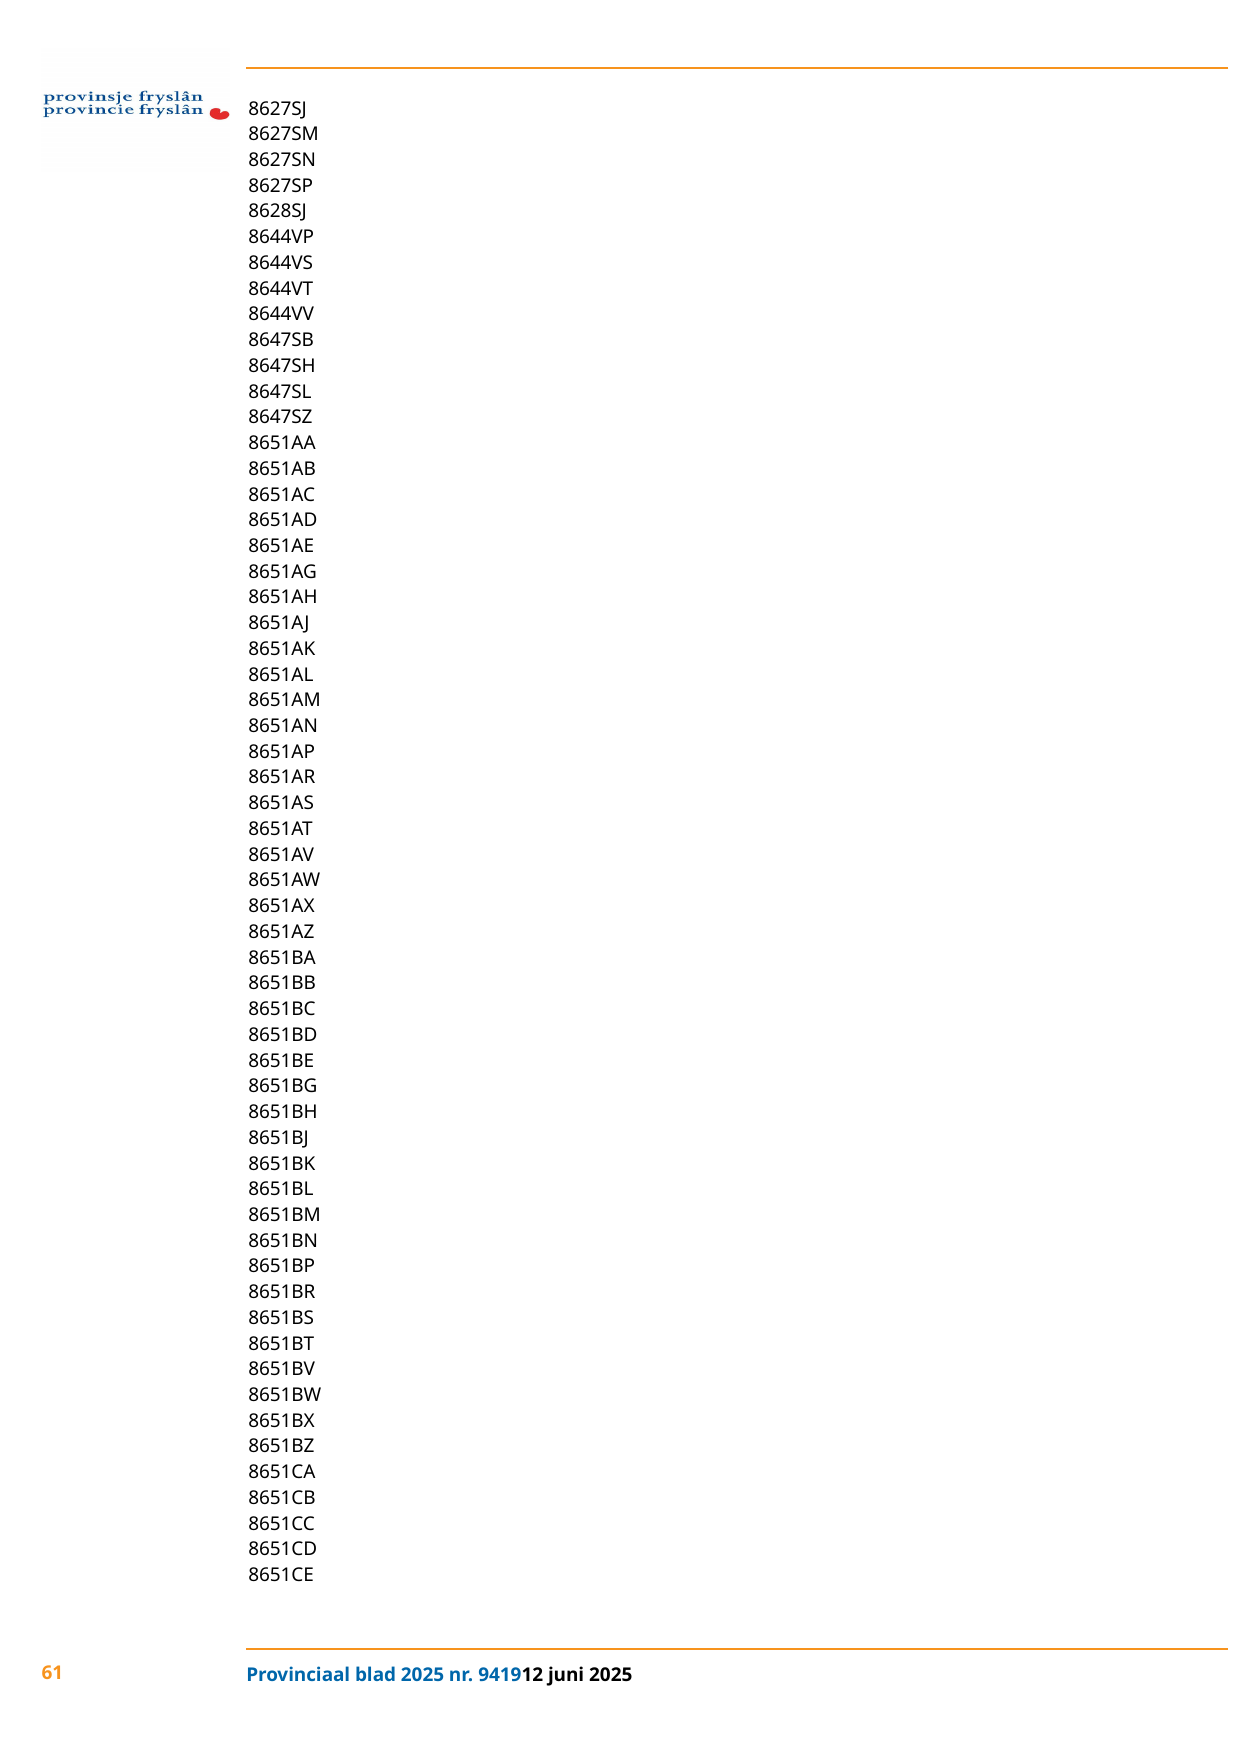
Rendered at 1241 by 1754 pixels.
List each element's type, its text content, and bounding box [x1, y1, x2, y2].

table_cell 8651AP [248, 738, 1152, 764]
table_cell 8627SN [248, 146, 1152, 172]
table_cell 8651BX [248, 1407, 1152, 1433]
table_cell 8644VP [248, 224, 1152, 249]
table_cell 8647SZ [248, 404, 1152, 429]
picture [41, 47, 231, 172]
table_cell 8651BM [248, 1201, 1152, 1227]
table_cell 8651AA [248, 429, 1152, 455]
table_cell 8651AM [248, 687, 1152, 712]
table_cell 8651AR [248, 764, 1152, 789]
table_cell 8651AC [248, 481, 1152, 506]
table_cell 8628SJ [248, 198, 1152, 223]
table_cell 8651AE [248, 532, 1152, 558]
table_cell 8651AT [248, 815, 1152, 841]
table_cell 8651BJ [248, 1124, 1152, 1150]
table_cell 8651AZ [248, 918, 1152, 944]
table_cell 8651AW [248, 867, 1152, 892]
table_cell 8651AD [248, 506, 1152, 532]
table_cell 8644VT [248, 275, 1152, 301]
table_cell 8651BS [248, 1304, 1152, 1330]
table_cell 8651BD [248, 1021, 1152, 1047]
table_cell 8651BV [248, 1356, 1152, 1381]
table_cell 8651BH [248, 1098, 1152, 1124]
table_cell 8651CA [248, 1459, 1152, 1484]
table_cell 8647SB [248, 326, 1152, 352]
table_cell 8651BL [248, 1175, 1152, 1201]
table_cell 8651BC [248, 995, 1152, 1021]
table_cell 8651AV [248, 841, 1152, 867]
table_cell 8651BR [248, 1278, 1152, 1304]
table_cell 8651AL [248, 661, 1152, 687]
table_cell 8651AG [248, 558, 1152, 584]
table_cell 8647SH [248, 352, 1152, 378]
table_cell 8651BP [248, 1253, 1152, 1278]
table_cell 8647SL [248, 378, 1152, 403]
table_cell 8651BB [248, 970, 1152, 995]
table_cell 8651AH [248, 584, 1152, 609]
table_cell 8651CD [248, 1536, 1152, 1561]
table_cell 8651BE [248, 1047, 1152, 1072]
table_cell 8651AX [248, 893, 1152, 918]
table_cell 8651AB [248, 455, 1152, 481]
table_cell 8651BN [248, 1227, 1152, 1253]
table_cell 8651AN [248, 712, 1152, 738]
table_cell 8651AJ [248, 609, 1152, 635]
table_cell 8644VV [248, 301, 1152, 326]
table_cell 8651BK [248, 1150, 1152, 1175]
table_cell 8651BZ [248, 1433, 1152, 1458]
table_cell 8627SJ [248, 95, 1152, 121]
table_cell 8651AK [248, 635, 1152, 661]
table_cell 8651AS [248, 790, 1152, 815]
table_cell 8644VS [248, 249, 1152, 275]
table_cell 8651CB [248, 1484, 1152, 1510]
table_cell 8651CC [248, 1510, 1152, 1536]
table_cell 8627SP [248, 172, 1152, 198]
table_cell 8651BA [248, 944, 1152, 969]
table_cell 8651BW [248, 1381, 1152, 1407]
table_cell 8651CE [248, 1561, 1152, 1587]
table_cell 8651BT [248, 1330, 1152, 1356]
table_cell 8651BG [248, 1073, 1152, 1098]
table_cell 8627SM [248, 121, 1152, 146]
